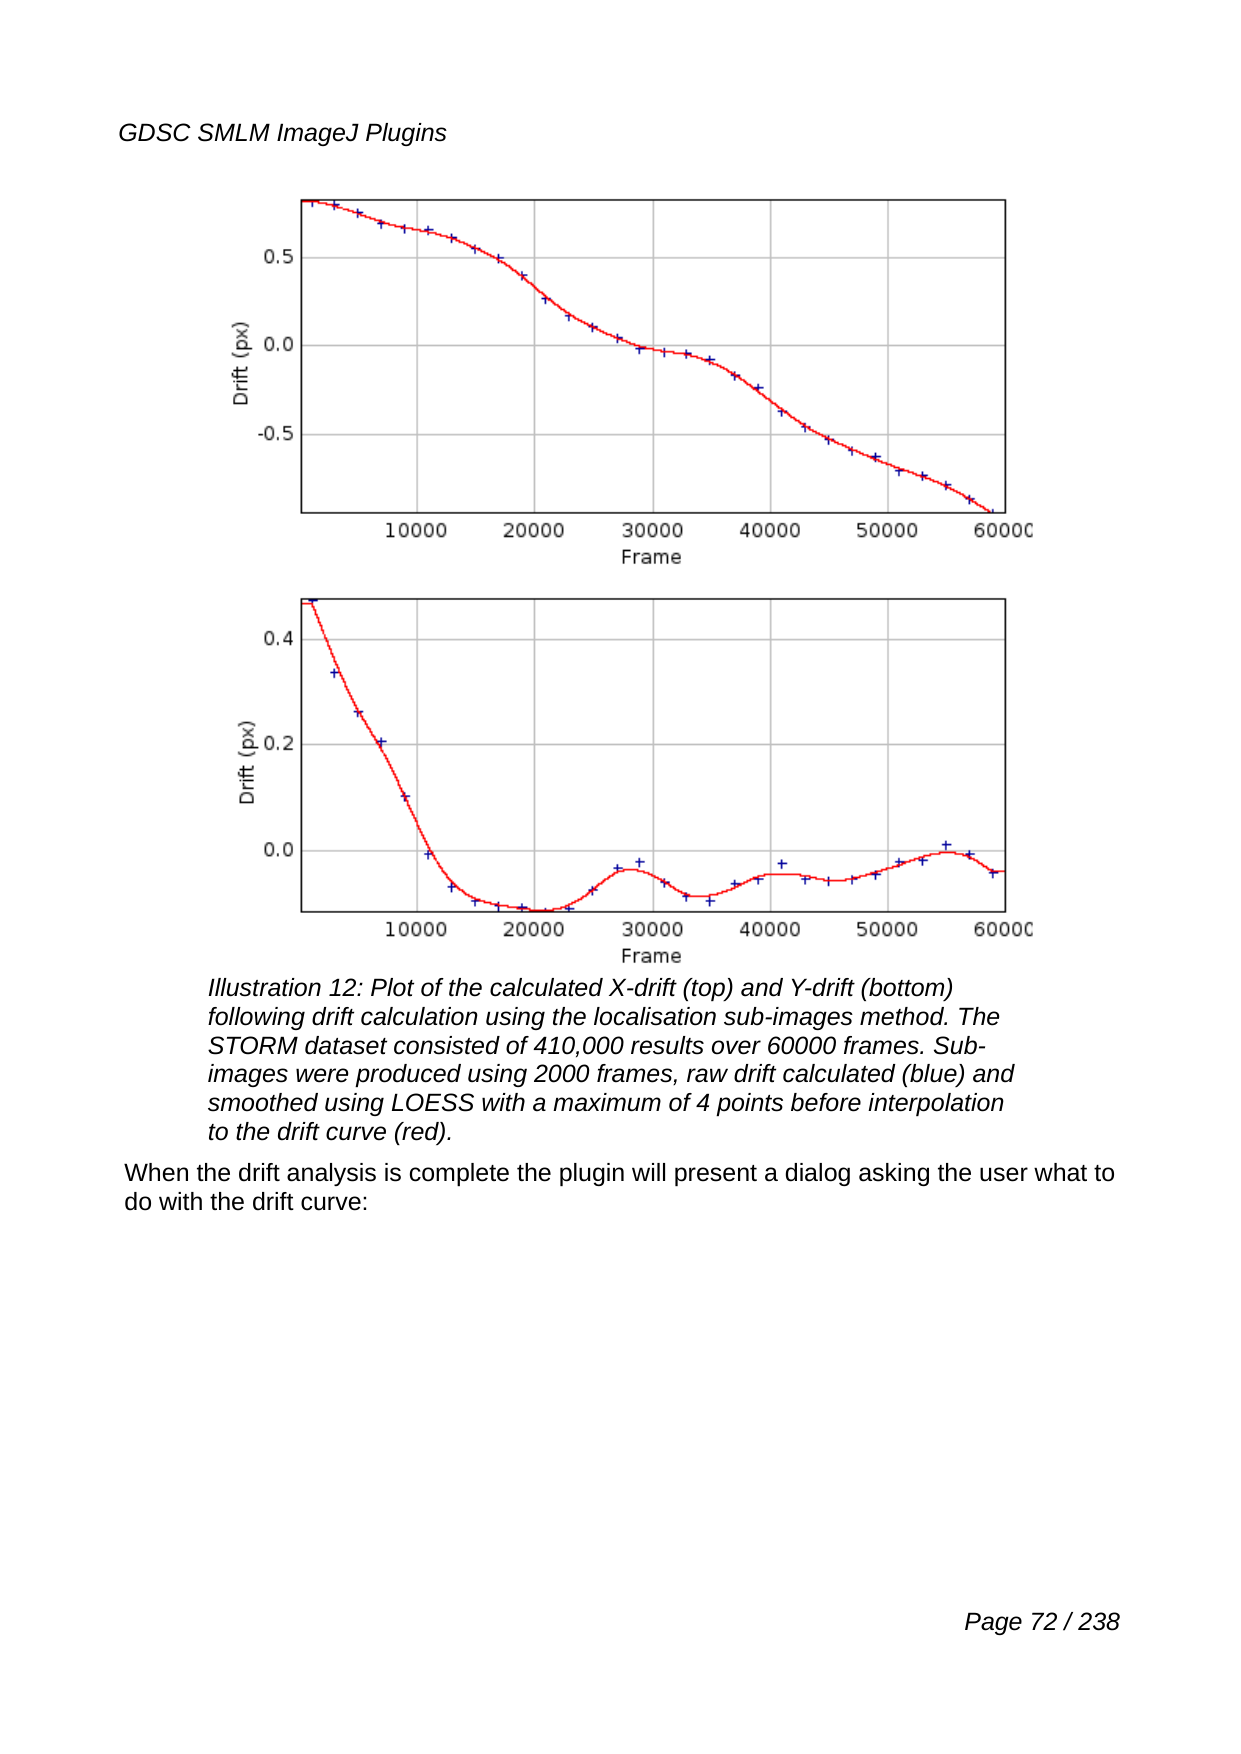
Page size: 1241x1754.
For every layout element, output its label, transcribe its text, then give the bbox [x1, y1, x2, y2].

text Illustration 12: Plot of the calculated X-drift (top) and Y-drift (bottom) following drift calculation using the localisation sub-images method. The STORM dataset consisted of 410,000 results over 60000 frames. Sub-images were produced using 2000 frames, raw drift calculated (blue) and smoothed using LOESS with a maximum of 4 points before interpolation to the drift curve (red). [208, 974, 1033, 1146]
picture [207, 176, 1033, 974]
text When the drift analysis is complete the plugin will present a dialog asking the user what to do with the drift curve: [124, 1158, 1122, 1216]
